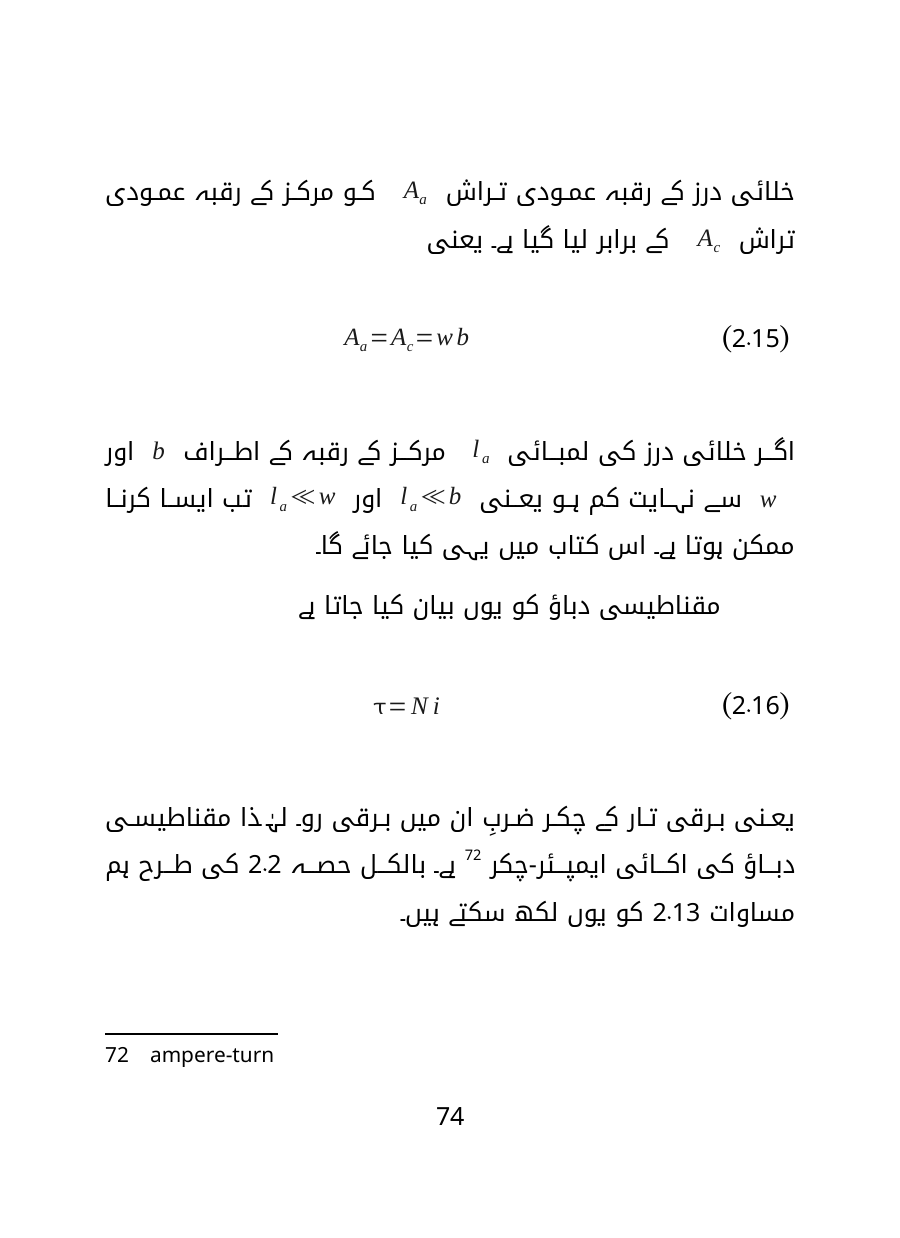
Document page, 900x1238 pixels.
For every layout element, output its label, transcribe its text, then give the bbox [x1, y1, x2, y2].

text مقناطیسی دباؤ کو یوں بیان کیا جاتا ہے [105, 582, 795, 630]
table_header [105, 310, 699, 381]
text ampere-turn [105, 1040, 795, 1068]
table_header (2.16) [700, 676, 795, 748]
table_header (2.15) [699, 310, 795, 381]
text یعنی برقی تار کے چکر ضربِ ان میں برقی رو۔ لہٰذا مقناطیسی دباؤ کی اکائی ایمپئر-چکر ہے۔ بالکل حصہ 2.2 کی طرح ہم مساوات 2.13 کو یوں لکھ سکتے ہیں۔ [105, 794, 795, 937]
text خلائی درز کے رقبہ عمودی تراش کو مرکز کے رقبہ عمودی تراش کے برابر لیا گیا ہے۔ یعنی [105, 168, 795, 263]
text اگر خلائی درز کی لمبائی مرکز کے رقبہ کے اطرافاورسے نہایت کم ہو یعنیاورتب ایسا کرنا ممکن ہوتا ہے۔ اس کتاب میں یہی کیا جائے گا۔ [105, 428, 795, 570]
table_header [105, 676, 700, 748]
